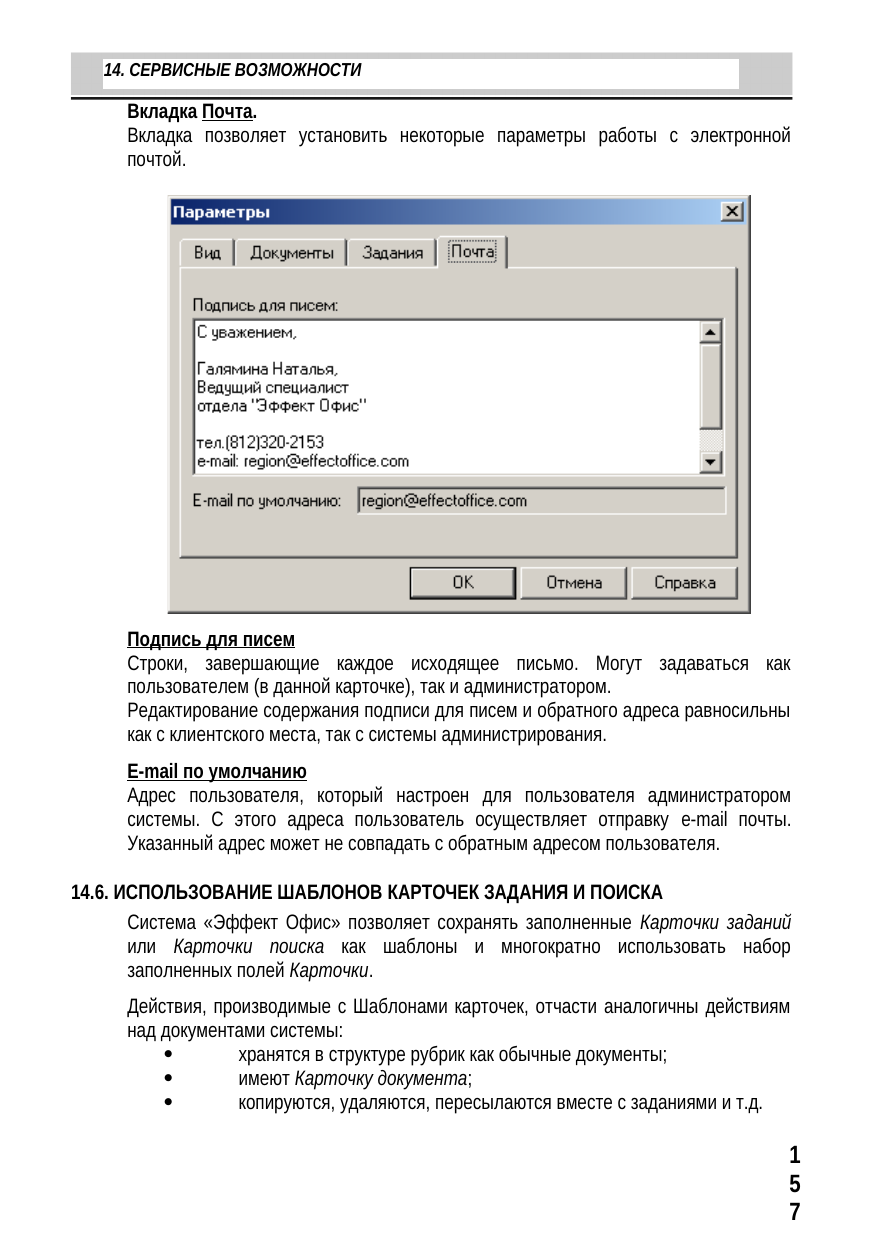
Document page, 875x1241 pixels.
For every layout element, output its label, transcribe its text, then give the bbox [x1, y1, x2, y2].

text Действия, производимые с Шаблонами карточек, отчасти аналогичны действиям над документами системы: [127, 994, 791, 1042]
text Редактирование содержания подписи для писем и обратного адреса равносильны как с клиентского места, так с системы администрирования. [127, 698, 791, 746]
list копируются, удаляются, пересылаются вместе с заданиями и т.д. [164, 1090, 791, 1114]
text Строки, завершающие каждое исходящее письмо. Могут задаваться как пользователем (в данной карточке), так и администратором. [127, 650, 791, 698]
subtitle Вкладка Почта. [127, 100, 791, 123]
subtitle 14.6. Использование шаблонов карточек задания и поиска [71, 879, 791, 903]
text Адрес пользователя, который настроен для пользователя администратором системы. С этого адреса пользователь осуществляет отправку e-mail почты. Указанный адрес может не совпадать с обратным адресом пользователя. [127, 783, 791, 854]
list хранятся в структуре рубрик как обычные документы; [164, 1042, 791, 1066]
text Система «Эффект Офис» позволяет сохранять заполненные Карточки заданий или Карточки поиска как шаблоны и многократно использовать набор заполненных полей Карточки. [127, 910, 791, 982]
list имеют Карточку документа; [164, 1066, 791, 1090]
text E-mail по умолчанию [127, 759, 791, 783]
text Подпись для писем [127, 626, 791, 650]
text Вкладка позволяет установить некоторые параметры работы с электронной почтой. [127, 123, 791, 171]
